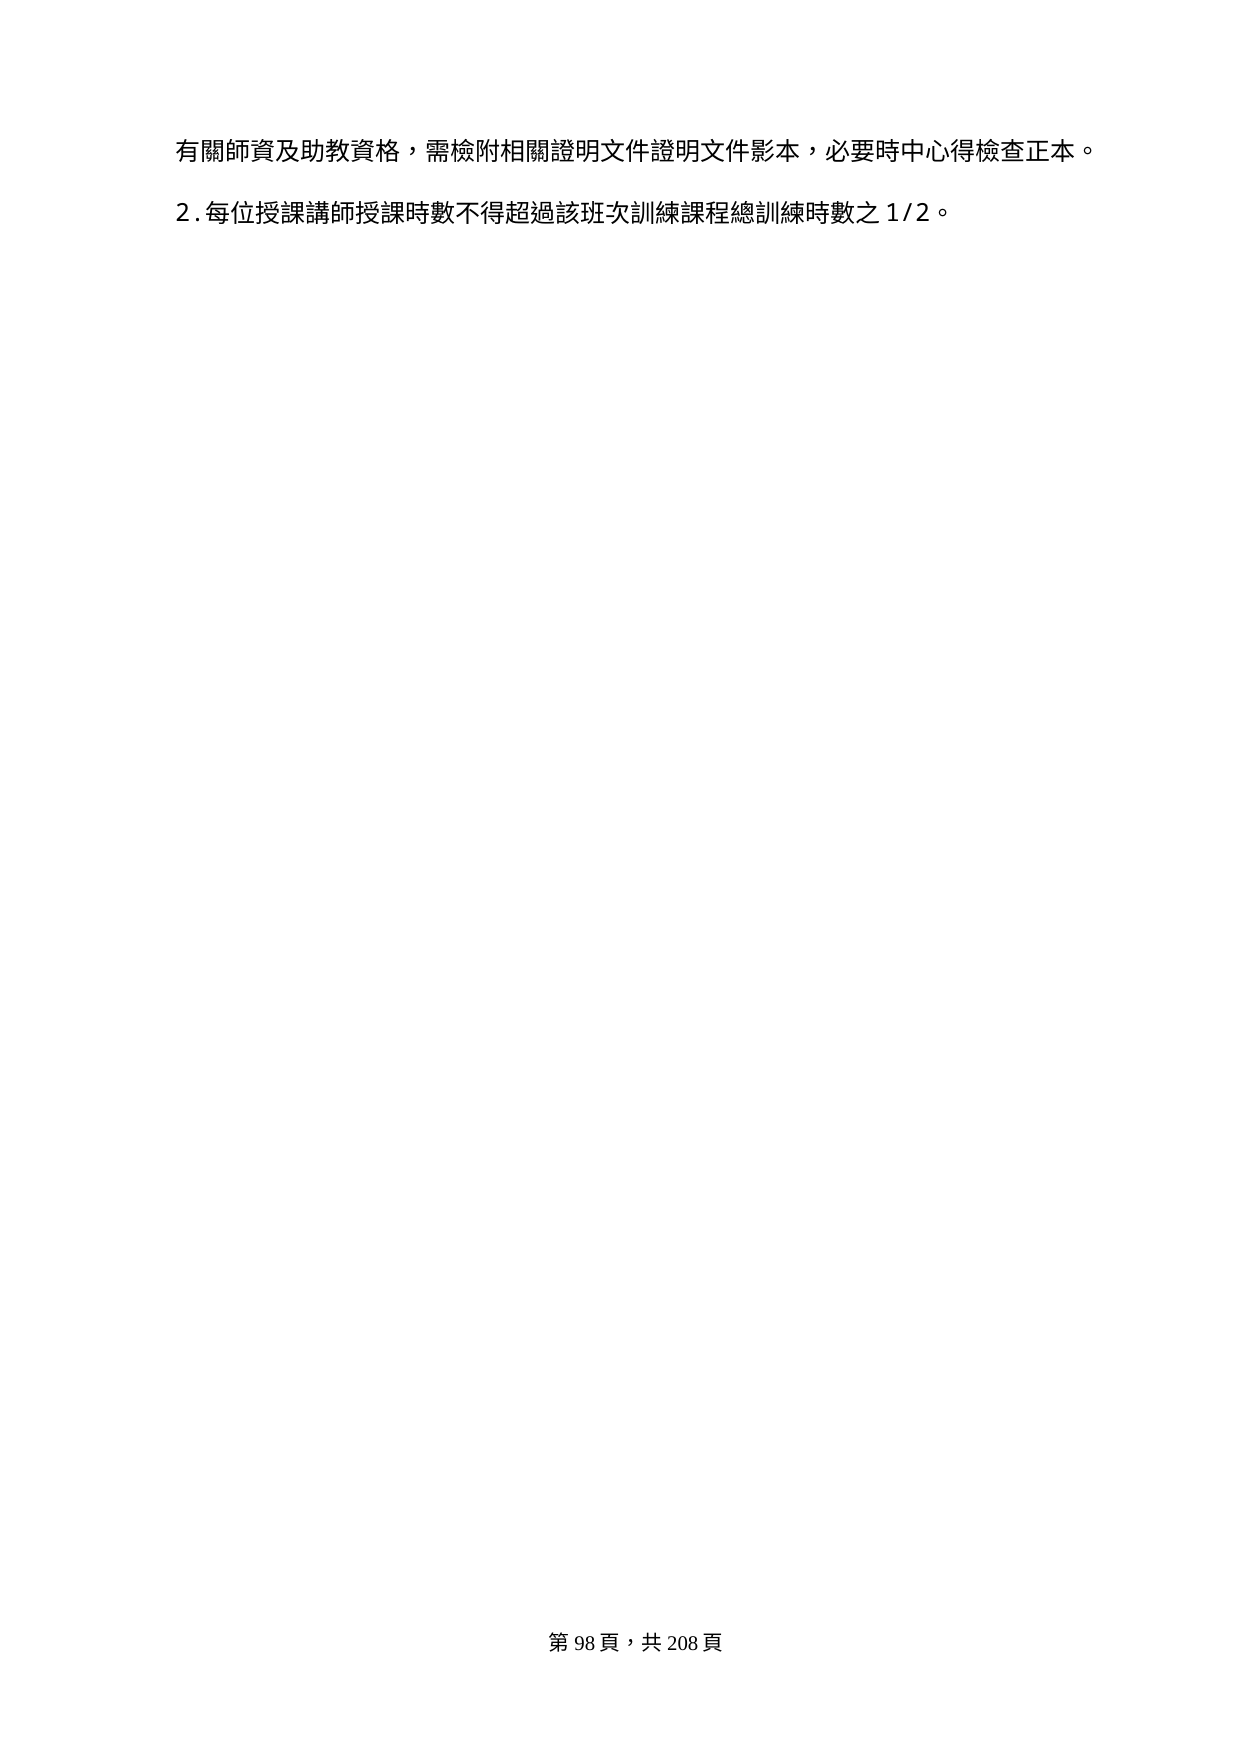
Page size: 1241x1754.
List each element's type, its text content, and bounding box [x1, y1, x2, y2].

text 有關師資及助教資格，需檢附相關證明文件證明文件影本，必要時中心得檢查正本。 [175, 108, 1122, 170]
text 2.每位授課講師授課時數不得超過該班次訓練課程總訓練時數之1/2。 [150, 170, 1122, 233]
